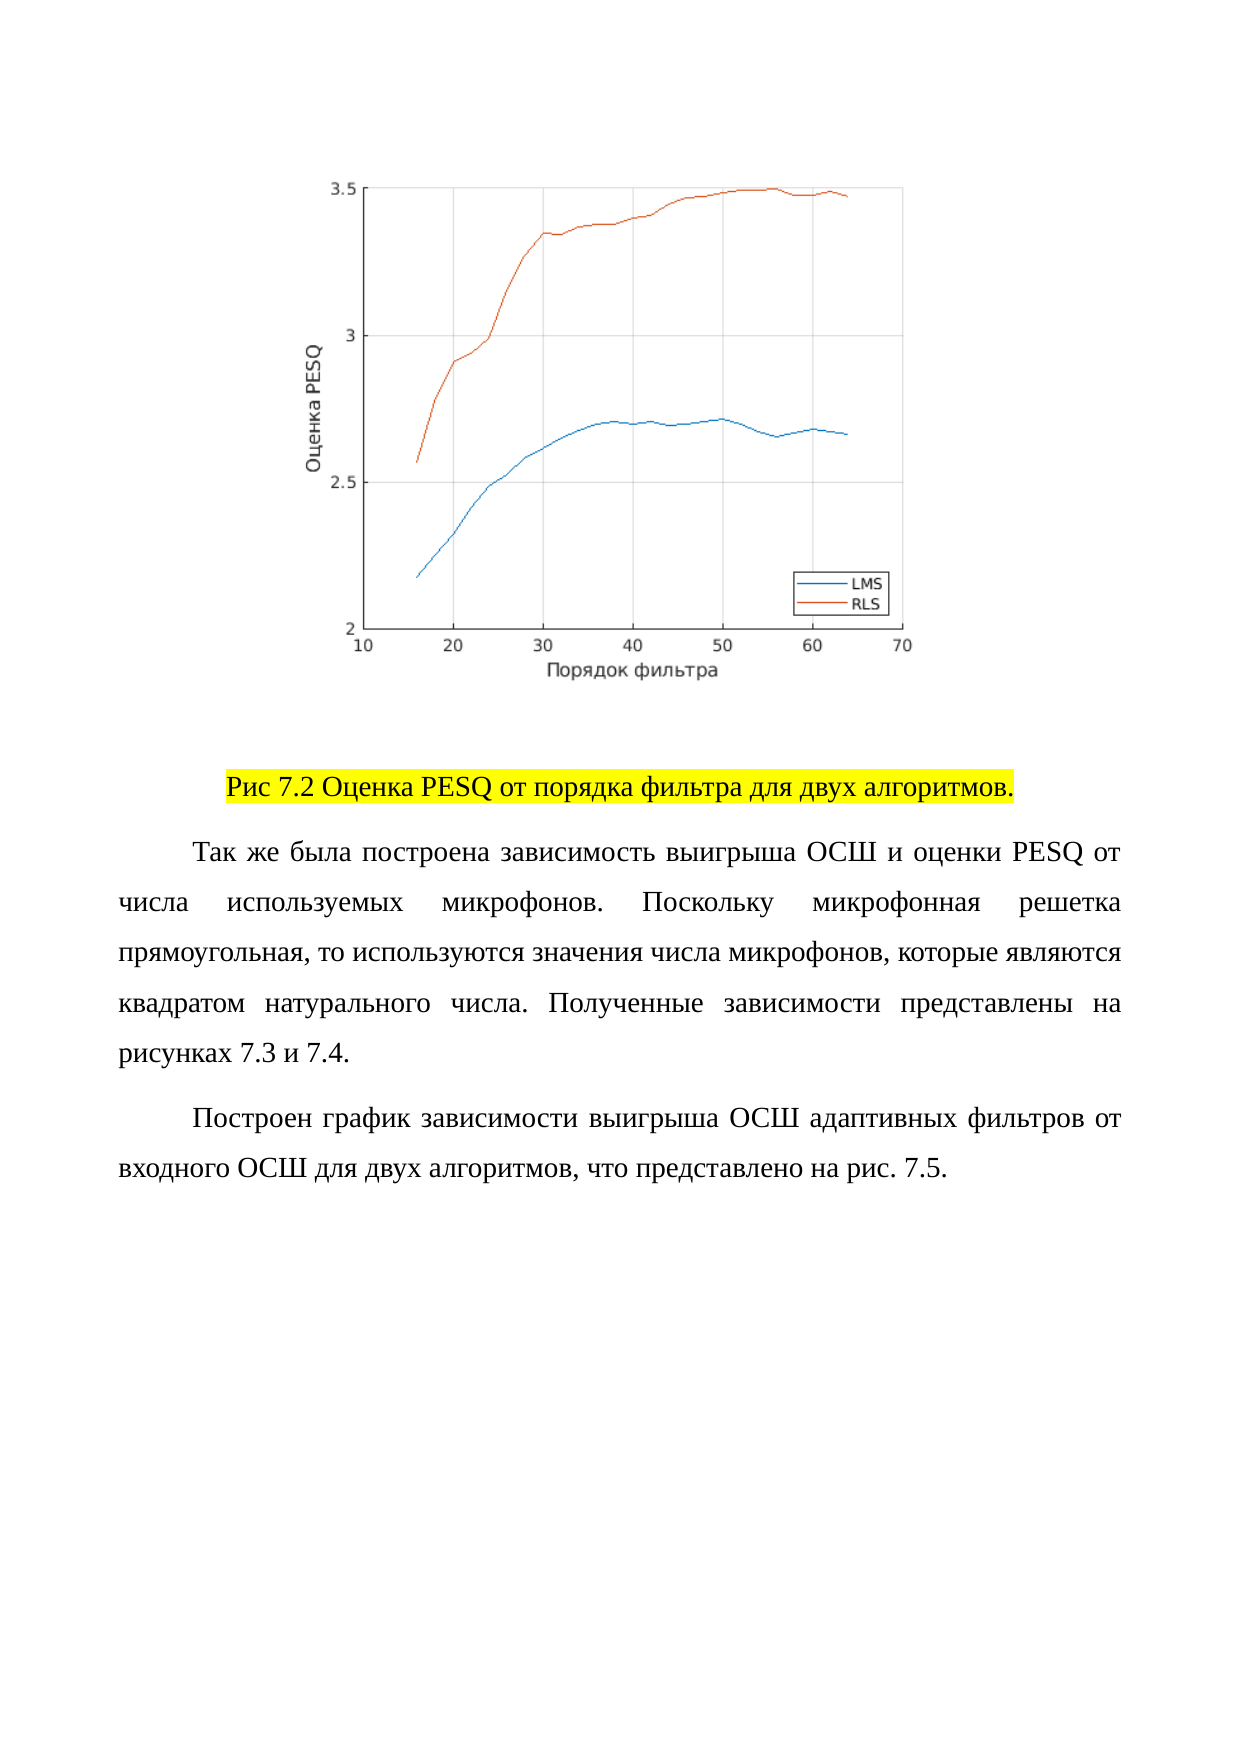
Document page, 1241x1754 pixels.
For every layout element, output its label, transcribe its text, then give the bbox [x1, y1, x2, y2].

text Так же была построена зависимость выигрыша ОСШ и оценки PESQ от числа используемых микрофонов. Поскольку микрофонная решетка прямоугольная, то используются значения числа микрофонов, которые являются квадратом натурального числа. Полученные зависимости представлены на рисунках 7.3 и 7.4. [118, 834, 1122, 1069]
picture [272, 148, 968, 688]
text Построен график зависимости выигрыша ОСШ адаптивных фильтров от входного ОСШ для двух алгоритмов, что представлено на рис. 7.5. [118, 1100, 1122, 1184]
text Рис 7.2 Оценка PESQ от порядка фильтра для двух алгоритмов. [118, 769, 1122, 803]
